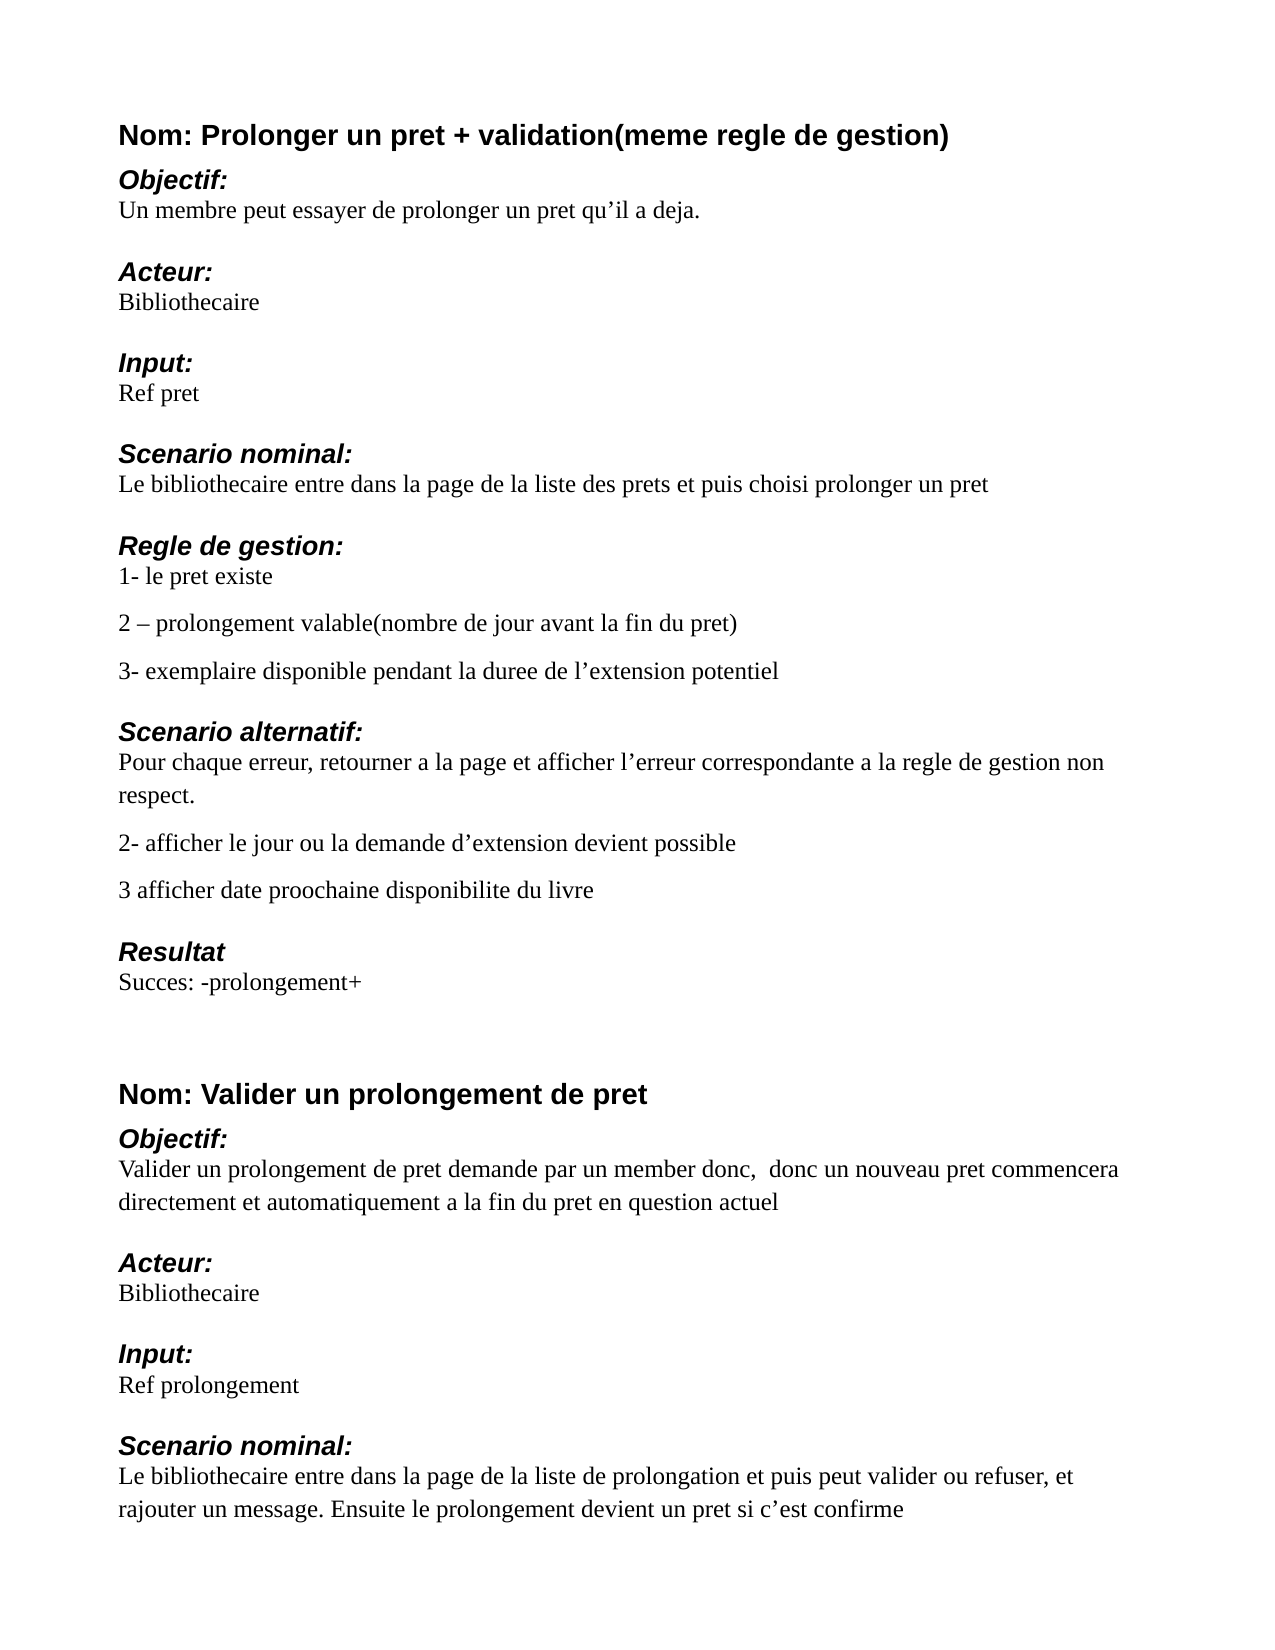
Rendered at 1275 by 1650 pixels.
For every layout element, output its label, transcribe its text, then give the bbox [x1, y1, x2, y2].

subtitle Acteur: [118, 256, 1157, 287]
text 3 afficher date proochaine disponibilite du livre [118, 876, 1157, 904]
text Bibliothecaire [118, 287, 1157, 316]
subtitle Scenario nominal: [118, 1430, 1157, 1461]
subtitle Scenario alternatif: [118, 716, 1157, 747]
subtitle Input: [118, 1338, 1157, 1370]
text Ref prolongement [118, 1370, 1157, 1398]
text 2 – prolongement valable(nombre de jour avant la fin du pret) [118, 608, 1157, 637]
text Un membre peut essayer de prolonger un pret qu’il a deja. [118, 195, 1157, 224]
text 2- afficher le jour ou la demande d’extension devient possible [118, 828, 1157, 857]
text 3- exemplaire disponible pendant la duree de l’extension potentiel [118, 656, 1157, 685]
subtitle Resultat [118, 936, 1157, 967]
text Succes: -prolongement+ [118, 967, 1157, 996]
subtitle Objectif: [118, 1123, 1157, 1154]
text Le bibliothecaire entre dans la page de la liste des prets et puis choisi prolonger un pret [118, 469, 1157, 498]
text Le bibliothecaire entre dans la page de la liste de prolongation et puis peut valider ou refuser, et rajouter un message. Ensuite le prolongement devient un pret si c’est confirme [118, 1461, 1157, 1523]
subtitle Regle de gestion: [118, 529, 1157, 561]
text Bibliothecaire [118, 1278, 1157, 1307]
subtitle Nom: Valider un prolongement de pret [118, 1077, 1157, 1110]
subtitle Input: [118, 347, 1157, 378]
text 1- le pret existe [118, 561, 1157, 589]
text Pour chaque erreur, retourner a la page et afficher l’erreur correspondante a la regle de gestion non respect. [118, 747, 1157, 809]
subtitle Nom: Prolonger un pret + validation(meme regle de gestion) [118, 118, 1157, 152]
subtitle Scenario nominal: [118, 438, 1157, 469]
text Ref pret [118, 378, 1157, 407]
text Valider un prolongement de pret demande par un member donc, donc un nouveau pret commencera directement et automatiquement a la fin du pret en question actuel [118, 1154, 1157, 1216]
subtitle Acteur: [118, 1247, 1157, 1278]
subtitle Objectif: [118, 164, 1157, 195]
